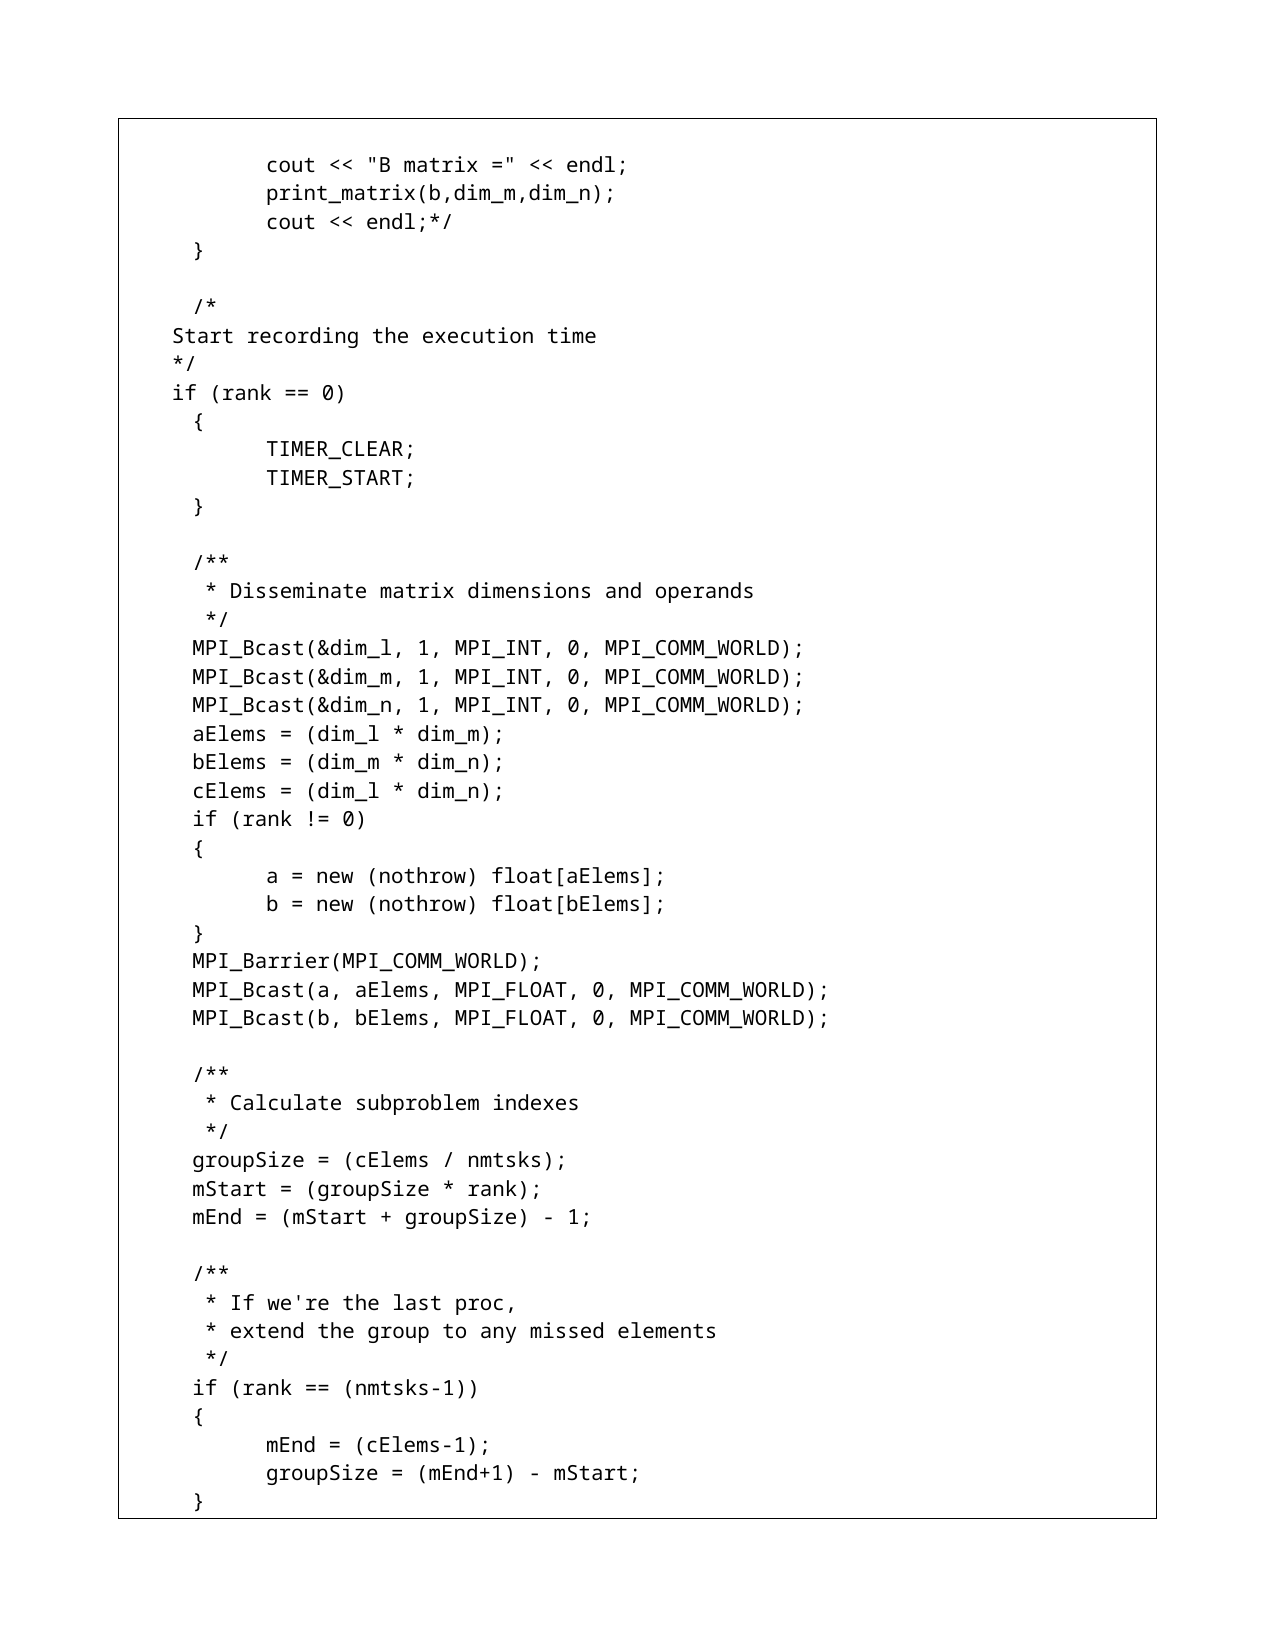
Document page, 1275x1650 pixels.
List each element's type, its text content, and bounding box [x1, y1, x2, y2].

text MPI_Bcast(&dim_n, 1, MPI_INT, 0, MPI_COMM_WORLD); [119, 687, 1156, 715]
text mEnd = (cElems-1); [119, 1426, 1156, 1455]
text TIMER_START; [119, 459, 1156, 488]
text TIMER_CLEAR; [119, 431, 1156, 459]
text groupSize = (cElems / nmtsks); [119, 1142, 1156, 1170]
text /** [119, 545, 1156, 573]
text if (rank != 0) [119, 801, 1156, 829]
text /** [119, 1057, 1156, 1085]
text */ [119, 1341, 1156, 1369]
text } [119, 488, 1156, 520]
text /** [119, 1256, 1156, 1284]
text */ [119, 1113, 1156, 1142]
text Start recording the execution time [119, 317, 1156, 346]
text { [119, 1398, 1156, 1426]
text if (rank == 0) [119, 374, 1156, 402]
text MPI_Bcast(b, bElems, MPI_FLOAT, 0, MPI_COMM_WORLD); [119, 1000, 1156, 1032]
text mEnd = (mStart + groupSize) - 1; [119, 1199, 1156, 1231]
text MPI_Bcast(&dim_l, 1, MPI_INT, 0, MPI_COMM_WORLD); [119, 630, 1156, 658]
text { [119, 829, 1156, 857]
text { [119, 402, 1156, 431]
text } [119, 232, 1156, 264]
text b = new (nothrow) float[bElems]; [119, 886, 1156, 914]
text mStart = (groupSize * rank); [119, 1170, 1156, 1199]
text cout << "B matrix =" << endl; [119, 147, 1156, 175]
text * If we're the last proc, [119, 1284, 1156, 1312]
text aElems = (dim_l * dim_m); [119, 715, 1156, 744]
text } [119, 914, 1156, 943]
text */ [119, 346, 1156, 374]
text * Disseminate matrix dimensions and operands [119, 573, 1156, 602]
text MPI_Bcast(&dim_m, 1, MPI_INT, 0, MPI_COMM_WORLD); [119, 658, 1156, 687]
text if (rank == (nmtsks-1)) [119, 1369, 1156, 1398]
text MPI_Barrier(MPI_COMM_WORLD); [119, 943, 1156, 971]
text /* [119, 289, 1156, 317]
text cElems = (dim_l * dim_n); [119, 772, 1156, 801]
text groupSize = (mEnd+1) - mStart; [119, 1455, 1156, 1483]
text * extend the group to any missed elements [119, 1312, 1156, 1341]
text print_matrix(b,dim_m,dim_n); [119, 175, 1156, 203]
text MPI_Bcast(a, aElems, MPI_FLOAT, 0, MPI_COMM_WORLD); [119, 971, 1156, 1000]
text bElems = (dim_m * dim_n); [119, 744, 1156, 772]
text cout << endl;*/ [119, 203, 1156, 232]
text */ [119, 602, 1156, 630]
text a = new (nothrow) float[aElems]; [119, 857, 1156, 886]
text * Calculate subproblem indexes [119, 1085, 1156, 1113]
text } [119, 1483, 1156, 1518]
